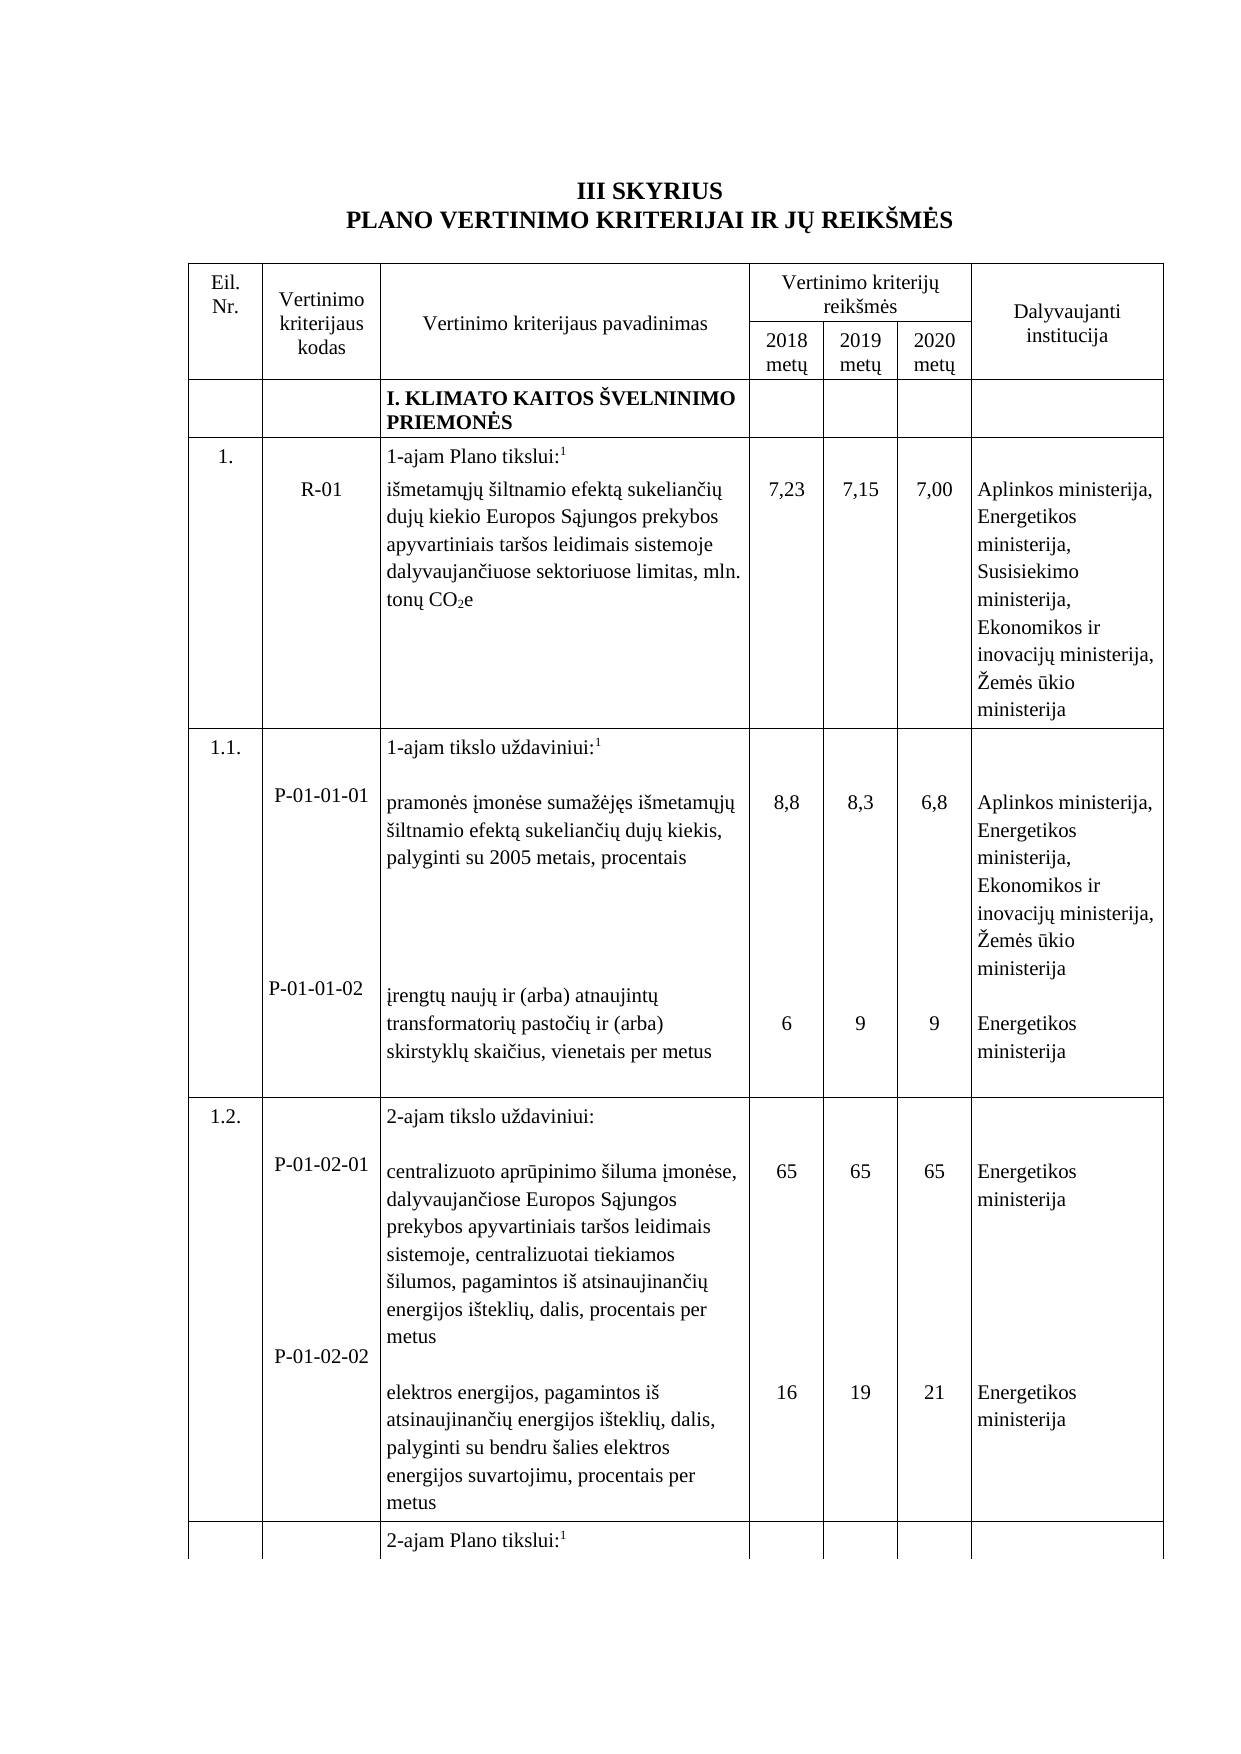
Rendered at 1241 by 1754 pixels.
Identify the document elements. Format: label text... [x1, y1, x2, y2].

table_cell Aplinkos ministerija, Energetikos ministerija, Susisiekimo ministerija, Ekonomikos ir inovacijų ministerija, Žemės ūkio ministerija [972, 471, 1163, 728]
table_cell 1-ajam Plano tikslui:1 [381, 438, 749, 471]
table_cell 8,8 6 [750, 729, 823, 1097]
table_cell P-01-01-01 P-01-01-02 [263, 729, 380, 1097]
table_cell 7,23 [750, 471, 823, 728]
table_cell [750, 380, 823, 437]
table_header Dalyvaujanti institucija [972, 264, 1163, 379]
table_cell [898, 438, 971, 471]
table_header Vertinimo kriterijaus kodas [263, 264, 380, 379]
table_cell 6,8 9 [898, 729, 971, 1097]
table_cell [972, 380, 1163, 437]
table_cell [189, 380, 262, 437]
text PLANO VERTINIMO KRITERIJAI IR JŲ REIKŠMĖS [177, 205, 1122, 234]
table_cell išmetamųjų šiltnamio efektą sukeliančių dujų kiekio Europos Sąjungos prekybos apyvartiniais taršos leidimais sistemoje dalyvaujančiuose sektoriuose limitas, mln. tonų CO2e [381, 471, 749, 728]
table_cell 65 21 [898, 1098, 971, 1521]
table_cell [972, 438, 1163, 471]
table_cell 65 16 [750, 1098, 823, 1521]
table_cell 2-ajam tikslo uždaviniui: centralizuoto aprūpinimo šiluma įmonėse, dalyvaujančiose Europos Sąjungos prekybos apyvartiniais taršos leidimais sistemoje, centralizuotai tiekiamos šilumos, pagamintos iš atsinaujinančių energijos išteklių, dalis, procentais per metus elektros energijos, pagamintos iš atsinaujinančių energijos išteklių, dalis, palyginti su bendru šalies elektros energijos suvartojimu, procentais per metus [381, 1098, 749, 1521]
table_cell [972, 1522, 1163, 1559]
table_cell [750, 1522, 823, 1559]
table_cell [824, 438, 897, 471]
table_cell R-01 [263, 471, 380, 728]
table_cell 1-ajam tikslo uždaviniui:1 pramonės įmonėse sumažėjęs išmetamųjų šiltnamio efektą sukeliančių dujų kiekis, palyginti su 2005 metais, procentais įrengtų naujų ir (arba) atnaujintų transformatorių pastočių ir (arba) skirstyklų skaičius, vienetais per metus [381, 729, 749, 1097]
table_cell 8,3 9 [824, 729, 897, 1097]
table_cell 65 19 [824, 1098, 897, 1521]
table_cell [898, 1522, 971, 1559]
table_cell [189, 1522, 262, 1559]
table_cell [189, 471, 262, 728]
table_cell [263, 438, 380, 471]
table_cell [824, 380, 897, 437]
table_cell 2020 metų [898, 322, 971, 379]
table_cell [750, 438, 823, 471]
table_cell I. KLIMATO KAITOS ŠVELNINIMO PRIEMONĖS [381, 380, 749, 437]
table_cell [824, 1522, 897, 1559]
table_cell Energetikos ministerija Energetikos ministerija [972, 1098, 1163, 1521]
table_cell 1. [189, 438, 262, 471]
table_cell Aplinkos ministerija, Energetikos ministerija, Ekonomikos ir inovacijų ministerija, Žemės ūkio ministerija Energetikos ministerija [972, 729, 1163, 1097]
table_cell P-01-02-01 P-01-02-02 [263, 1098, 380, 1521]
table_cell 1.1. [189, 729, 262, 1097]
table_header Eil. Nr. [189, 264, 262, 379]
table_cell 2-ajam Plano tikslui:1 [381, 1522, 749, 1559]
table_header Vertinimo kriterijaus pavadinimas [381, 264, 749, 379]
table_cell [263, 380, 380, 437]
table_cell 7,15 [824, 471, 897, 728]
table_cell 2019 metų [824, 322, 897, 379]
table_cell 2018 metų [750, 322, 823, 379]
table_cell 7,00 [898, 471, 971, 728]
text III SKYRIUS [177, 176, 1122, 205]
table_cell [898, 380, 971, 437]
table_cell 1.2. [189, 1098, 262, 1521]
table_header Vertinimo kriterijų reikšmės [750, 264, 971, 321]
table_cell [263, 1522, 380, 1559]
